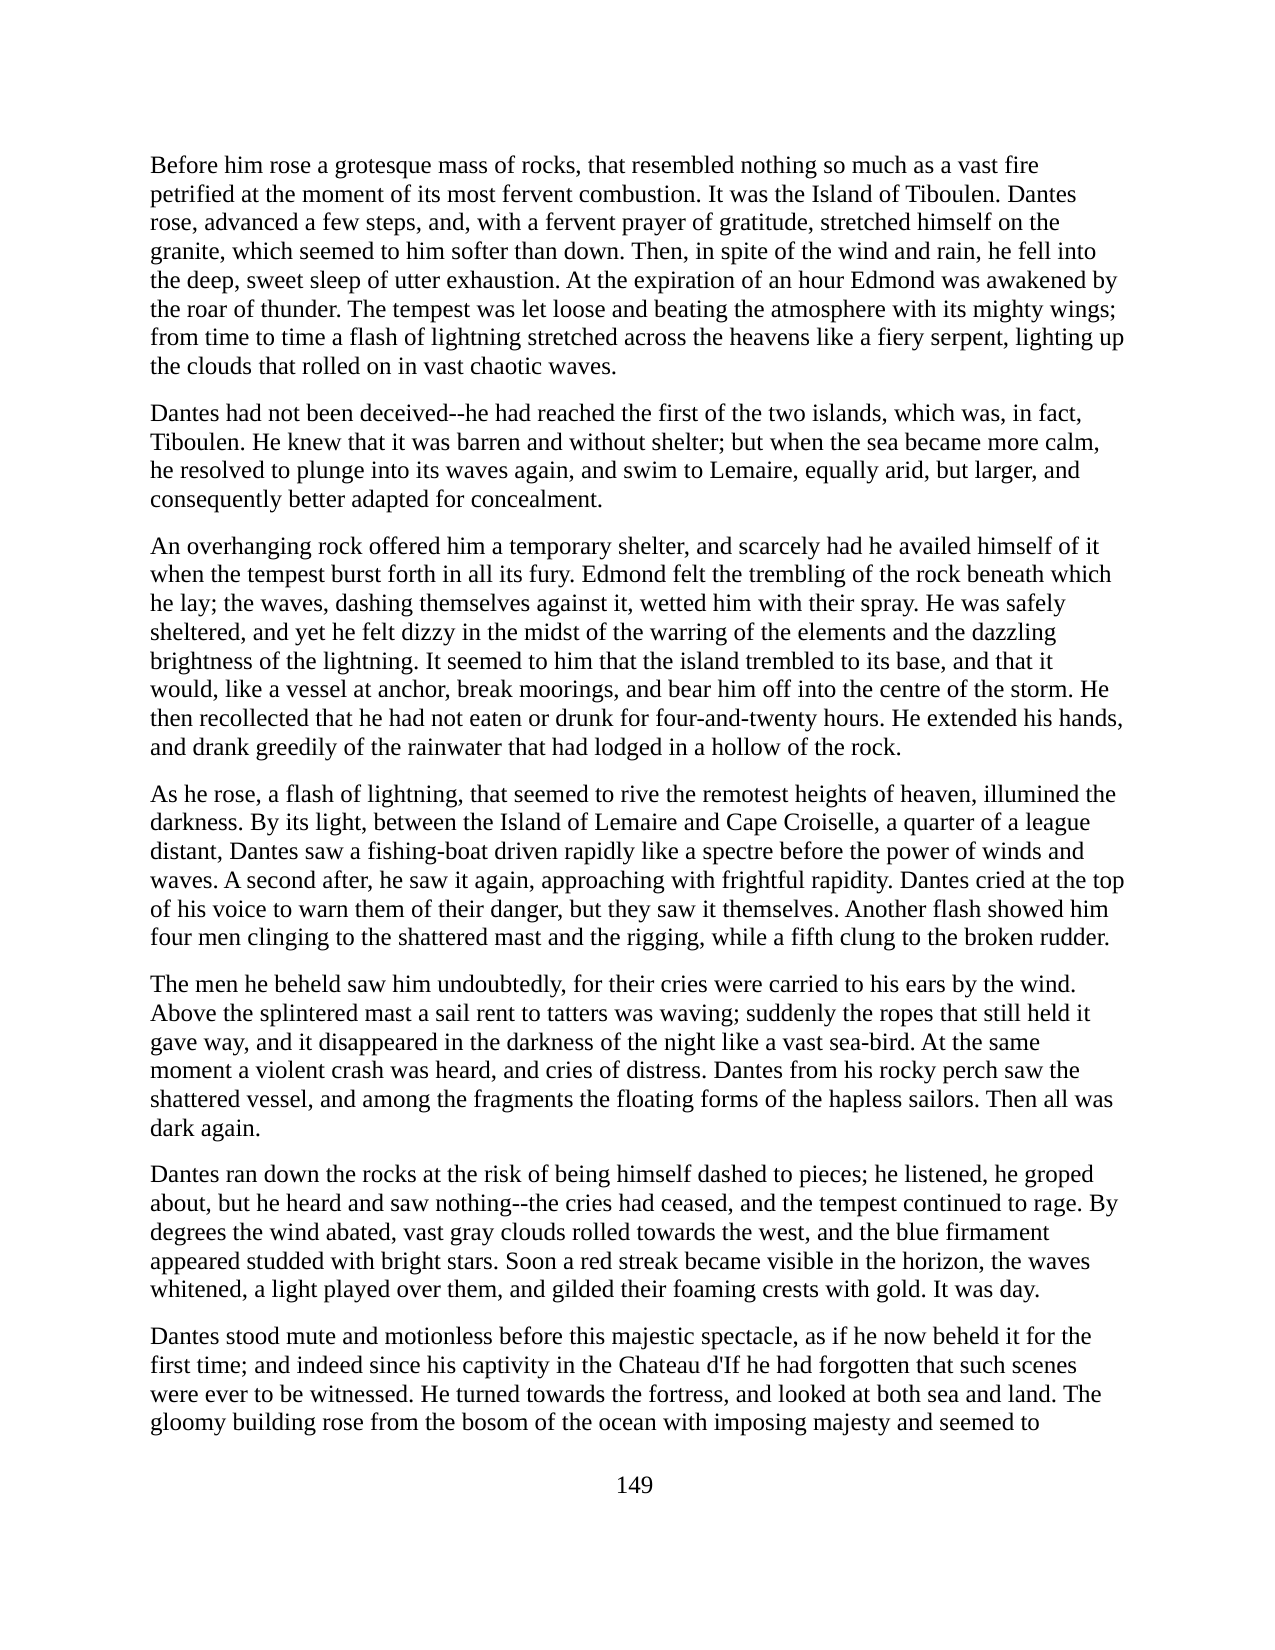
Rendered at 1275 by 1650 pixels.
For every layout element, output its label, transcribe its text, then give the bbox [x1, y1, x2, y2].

text The men he beheld saw him undoubtedly, for their cries were carried to his ears by the wind. Above the splintered mast a sail rent to tatters was waving; suddenly the ropes that still held it gave way, and it disappeared in the darkness of the night like a vast sea-bird. At the same moment a violent crash was heard, and cries of distress. Dantes from his rocky perch saw the shattered vessel, and among the fragments the floating forms of the hapless sailors. Then all was dark again. [150, 969, 1125, 1142]
text As he rose, a flash of lightning, that seemed to rive the remotest heights of heaven, illumined the darkness. By its light, between the Island of Lemaire and Cape Croiselle, a quarter of a league distant, Dantes saw a fishing-boat driven rapidly like a spectre before the power of winds and waves. A second after, he saw it again, approaching with frightful rapidity. Dantes cried at the top of his voice to warn them of their danger, but they saw it themselves. Another flash showed him four men clinging to the shattered mast and the rigging, while a fifth clung to the broken rudder. [150, 779, 1125, 951]
text An overhanging rock offered him a temporary shelter, and scarcely had he availed himself of it when the tempest burst forth in all its fury. Edmond felt the trembling of the rock beneath which he lay; the waves, dashing themselves against it, wetted him with their spray. He was safely sheltered, and yet he felt dizzy in the midst of the warring of the elements and the dazzling brightness of the lightning. It seemed to him that the island trembled to its base, and that it would, like a vessel at anchor, break moorings, and bear him off into the centre of the storm. He then recollected that he had not eaten or drunk for four-and-twenty hours. He extended his hands, and drank greedily of the rainwater that had lodged in a hollow of the rock. [150, 531, 1125, 761]
text Dantes had not been deceived--he had reached the first of the two islands, which was, in fact, Tiboulen. He knew that it was barren and without shelter; but when the sea became more calm, he resolved to plunge into its waves again, and swim to Lemaire, equally arid, but larger, and consequently better adapted for concealment. [150, 398, 1125, 513]
text Dantes stood mute and motionless before this majestic spectacle, as if he now beheld it for the first time; and indeed since his captivity in the Chateau d'If he had forgotten that such scenes were ever to be witnessed. He turned towards the fortress, and looked at both sea and land. The gloomy building rose from the bosom of the ocean with imposing majesty and seemed to [150, 1321, 1125, 1436]
text Dantes ran down the rocks at the risk of being himself dashed to pieces; he listened, he groped about, but he heard and saw nothing--the cries had ceased, and the tempest continued to rage. By degrees the wind abated, vast gray clouds rolled towards the west, and the blue firmament appeared studded with bright stars. Soon a red streak became visible in the horizon, the waves whitened, a light played over them, and gilded their foaming crests with gold. It was day. [150, 1159, 1125, 1303]
text Before him rose a grotesque mass of rocks, that resembled nothing so much as a vast fire petrified at the moment of its most fervent combustion. It was the Island of Tiboulen. Dantes rose, advanced a few steps, and, with a fervent prayer of gratitude, stretched himself on the granite, which seemed to him softer than down. Then, in spite of the wind and rain, he fell into the deep, sweet sleep of utter exhaustion. At the expiration of an hour Edmond was awakened by the roar of thunder. The tempest was let loose and beating the atmosphere with its mighty wings; from time to time a flash of lightning stretched across the heavens like a fiery serpent, lighting up the clouds that rolled on in vast chaotic waves. [150, 150, 1125, 380]
